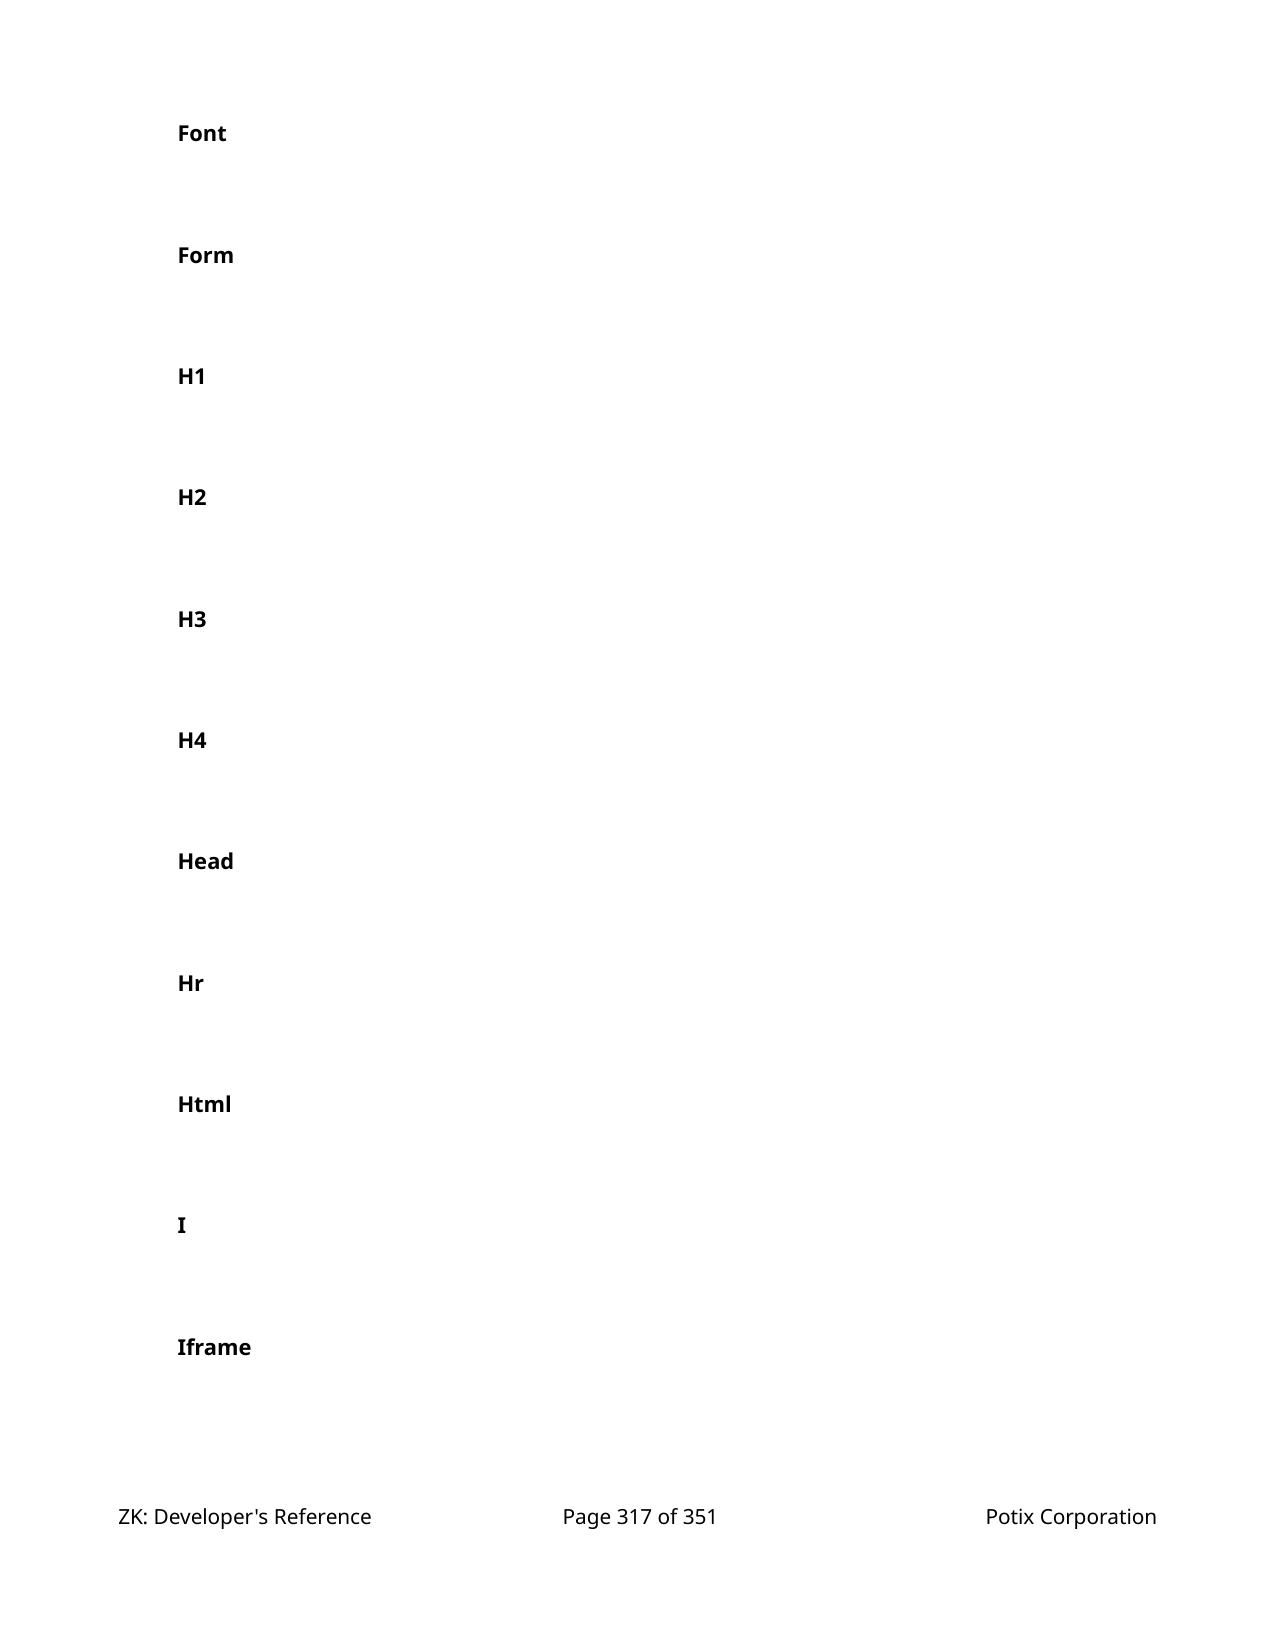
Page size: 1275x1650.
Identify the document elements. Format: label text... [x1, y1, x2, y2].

subtitle H4 [177, 725, 1157, 755]
subtitle I [177, 1210, 1157, 1240]
subtitle H2 [177, 482, 1157, 512]
subtitle H1 [177, 361, 1157, 391]
subtitle Html [177, 1089, 1157, 1119]
subtitle Iframe [177, 1332, 1157, 1362]
subtitle Font [177, 118, 1157, 148]
subtitle Hr [177, 968, 1157, 998]
subtitle Form [177, 239, 1157, 269]
subtitle Head [177, 846, 1157, 876]
subtitle H3 [177, 603, 1157, 633]
